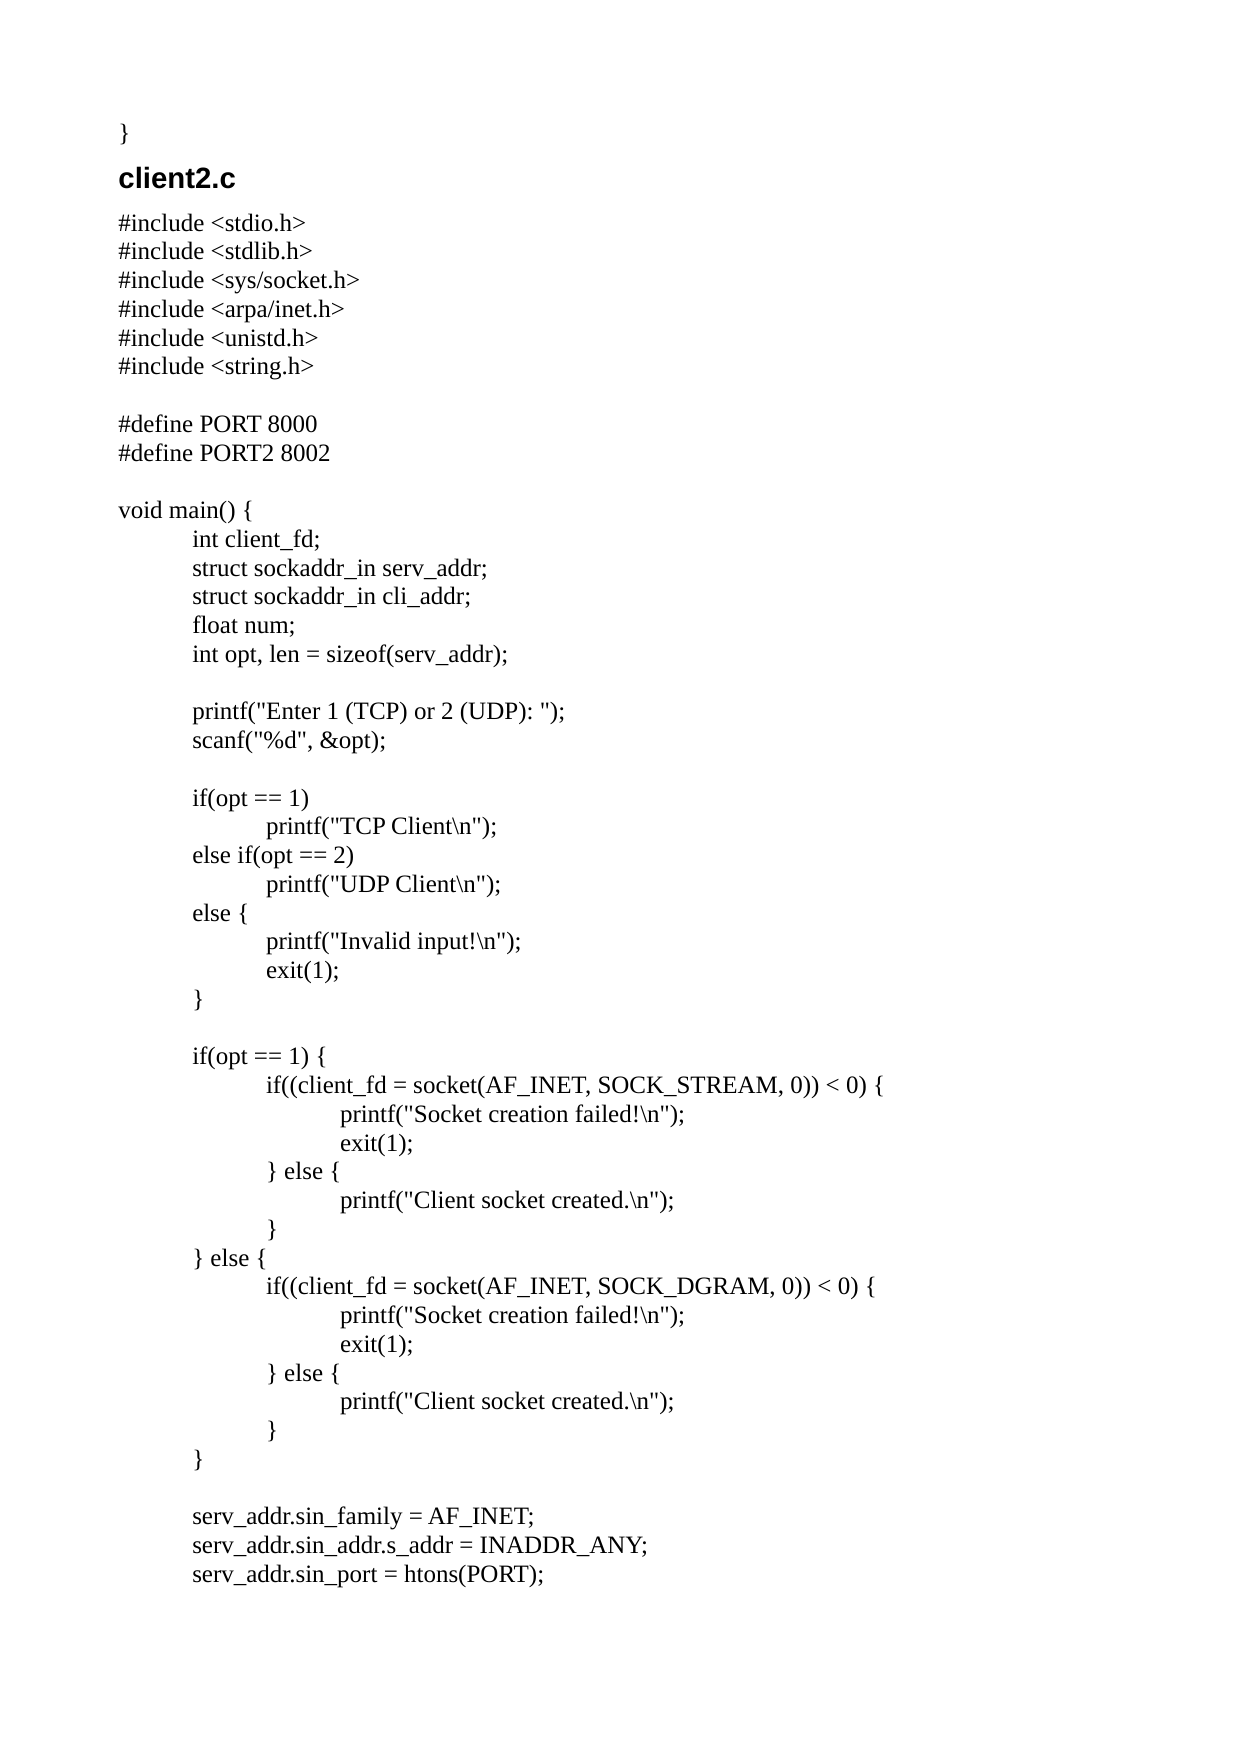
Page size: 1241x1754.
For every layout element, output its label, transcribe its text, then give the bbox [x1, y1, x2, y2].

text if((client_fd = socket(AF_INET, SOCK_STREAM, 0)) < 0) { [118, 1070, 1122, 1099]
text #include <unistd.h> [118, 323, 1122, 351]
text printf("Socket creation failed!\n"); [118, 1300, 1122, 1329]
text int opt, len = sizeof(serv_addr); [118, 639, 1122, 668]
text } [118, 118, 1122, 147]
text } [118, 1444, 1122, 1473]
text } else { [118, 1358, 1122, 1386]
text } [118, 1214, 1122, 1243]
text int client_fd; [118, 524, 1122, 553]
text exit(1); [118, 1128, 1122, 1156]
text else { [118, 898, 1122, 926]
text scanf("%d", &opt); [118, 725, 1122, 754]
text } [118, 1415, 1122, 1444]
text printf("Client socket created.\n"); [118, 1185, 1122, 1214]
subtitle client2.c [118, 161, 1122, 195]
text printf("TCP Client\n"); [118, 811, 1122, 840]
text } else { [118, 1243, 1122, 1271]
text printf("Invalid input!\n"); [118, 926, 1122, 955]
text serv_addr.sin_addr.s_addr = INADDR_ANY; [118, 1530, 1122, 1559]
text #include <sys/socket.h> [118, 265, 1122, 294]
text } [118, 984, 1122, 1013]
text else if(opt == 2) [118, 840, 1122, 869]
text void main() { [118, 495, 1122, 524]
text printf("Socket creation failed!\n"); [118, 1099, 1122, 1128]
text printf("Enter 1 (TCP) or 2 (UDP): "); [118, 696, 1122, 725]
text exit(1); [118, 1329, 1122, 1358]
text serv_addr.sin_port = htons(PORT); [118, 1559, 1122, 1588]
text #include <stdlib.h> [118, 236, 1122, 265]
text #define PORT 8000 [118, 409, 1122, 438]
text #include <arpa/inet.h> [118, 294, 1122, 323]
text } else { [118, 1156, 1122, 1185]
text serv_addr.sin_family = AF_INET; [118, 1501, 1122, 1530]
text #include <stdio.h> [118, 208, 1122, 236]
text printf("UDP Client\n"); [118, 869, 1122, 898]
text float num; [118, 610, 1122, 639]
text struct sockaddr_in serv_addr; [118, 553, 1122, 581]
text if(opt == 1) [118, 783, 1122, 811]
text struct sockaddr_in cli_addr; [118, 581, 1122, 610]
text #include <string.h> [118, 351, 1122, 380]
text printf("Client socket created.\n"); [118, 1386, 1122, 1415]
text #define PORT2 8002 [118, 438, 1122, 466]
text exit(1); [118, 955, 1122, 984]
text if((client_fd = socket(AF_INET, SOCK_DGRAM, 0)) < 0) { [118, 1271, 1122, 1300]
text if(opt == 1) { [118, 1041, 1122, 1070]
